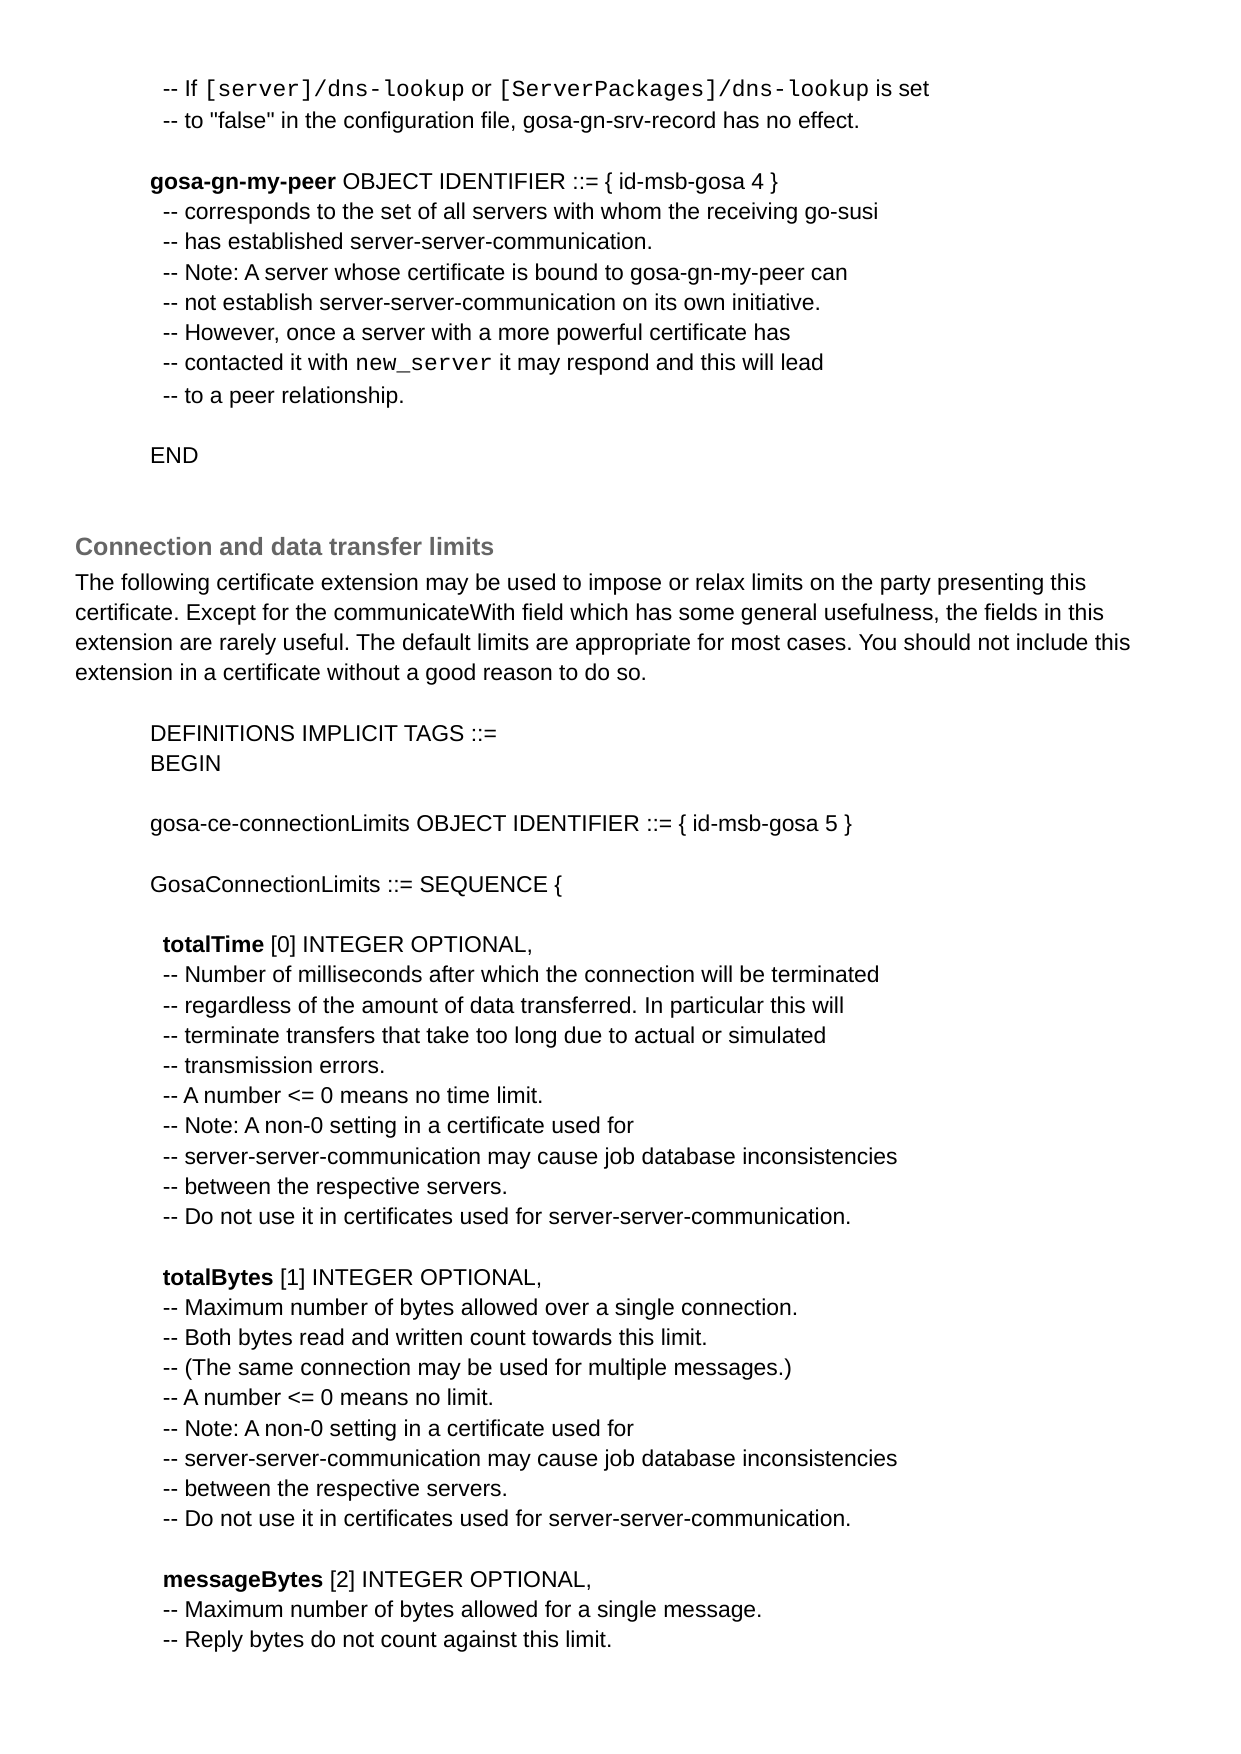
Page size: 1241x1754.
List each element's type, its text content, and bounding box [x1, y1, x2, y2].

text -- Reply bytes do not count against this limit. [150, 1626, 1165, 1652]
text -- contacted it with new_server it may respond and this will lead [150, 349, 1165, 377]
text -- Note: A non-0 setting in a certificate used for [150, 1112, 1165, 1139]
text -- Number of milliseconds after which the connection will be terminated [150, 961, 1165, 988]
subtitle Connection and data transfer limits [75, 532, 1165, 560]
text -- (The same connection may be used for multiple messages.) [150, 1354, 1165, 1381]
text DEFINITIONS IMPLICIT TAGS ::= BEGIN gosa-ce-connectionLimits OBJECT IDENTIFIER ::= { id-msb-gosa 5 } GosaConnectionLimits ::= SEQUENCE { totalTime [0] INTEGER OPTIONAL, [150, 689, 1165, 958]
text -- to "false" in the configuration file, gosa-gn-srv-record has no effect. gosa-gn-my-peer OBJECT IDENTIFIER ::= { id-msb-gosa 4 } [150, 107, 1165, 194]
text -- regardless of the amount of data transferred. In particular this will [150, 992, 1165, 1018]
text -- Maximum number of bytes allowed over a single connection. [150, 1294, 1165, 1320]
text The following certificate extension may be used to impose or relax limits on the party presenting this certificate. Except for the communicateWith field which has some general usefulness, the fields in this extension are rarely useful. The default limits are appropriate for most cases. You should not include this extension in a certificate without a good reason to do so. [75, 569, 1165, 686]
text -- server-server-communication may cause job database inconsistencies [150, 1445, 1165, 1471]
text -- terminate transfers that take too long due to actual or simulated [150, 1022, 1165, 1048]
text -- Both bytes read and written count towards this limit. [150, 1324, 1165, 1350]
text -- However, once a server with a more powerful certificate has [150, 319, 1165, 345]
text -- A number <= 0 means no limit. [150, 1384, 1165, 1411]
text -- between the respective servers. [150, 1173, 1165, 1199]
text -- server-server-communication may cause job database inconsistencies [150, 1143, 1165, 1169]
text -- corresponds to the set of all servers with whom the receiving go-susi [150, 198, 1165, 224]
text -- transmission errors. [150, 1052, 1165, 1078]
text -- to a peer relationship. END [150, 382, 1165, 499]
text -- not establish server-server-communication on its own initiative. [150, 289, 1165, 315]
text -- Do not use it in certificates used for server-server-communication. totalBytes [1] INTEGER OPTIONAL, [150, 1203, 1165, 1290]
text -- between the respective servers. [150, 1475, 1165, 1501]
text -- If [server]/dns-lookup or [ServerPackages]/dns-lookup is set [150, 75, 1165, 103]
text -- A number <= 0 means no time limit. [150, 1082, 1165, 1109]
text -- Note: A non-0 setting in a certificate used for [150, 1414, 1165, 1441]
text -- Do not use it in certificates used for server-server-communication. messageBytes [2] INTEGER OPTIONAL, [150, 1505, 1165, 1592]
text -- Maximum number of bytes allowed for a single message. [150, 1596, 1165, 1622]
text -- has established server-server-communication. [150, 228, 1165, 255]
text -- Note: A server whose certificate is bound to gosa-gn-my-peer can [150, 258, 1165, 285]
